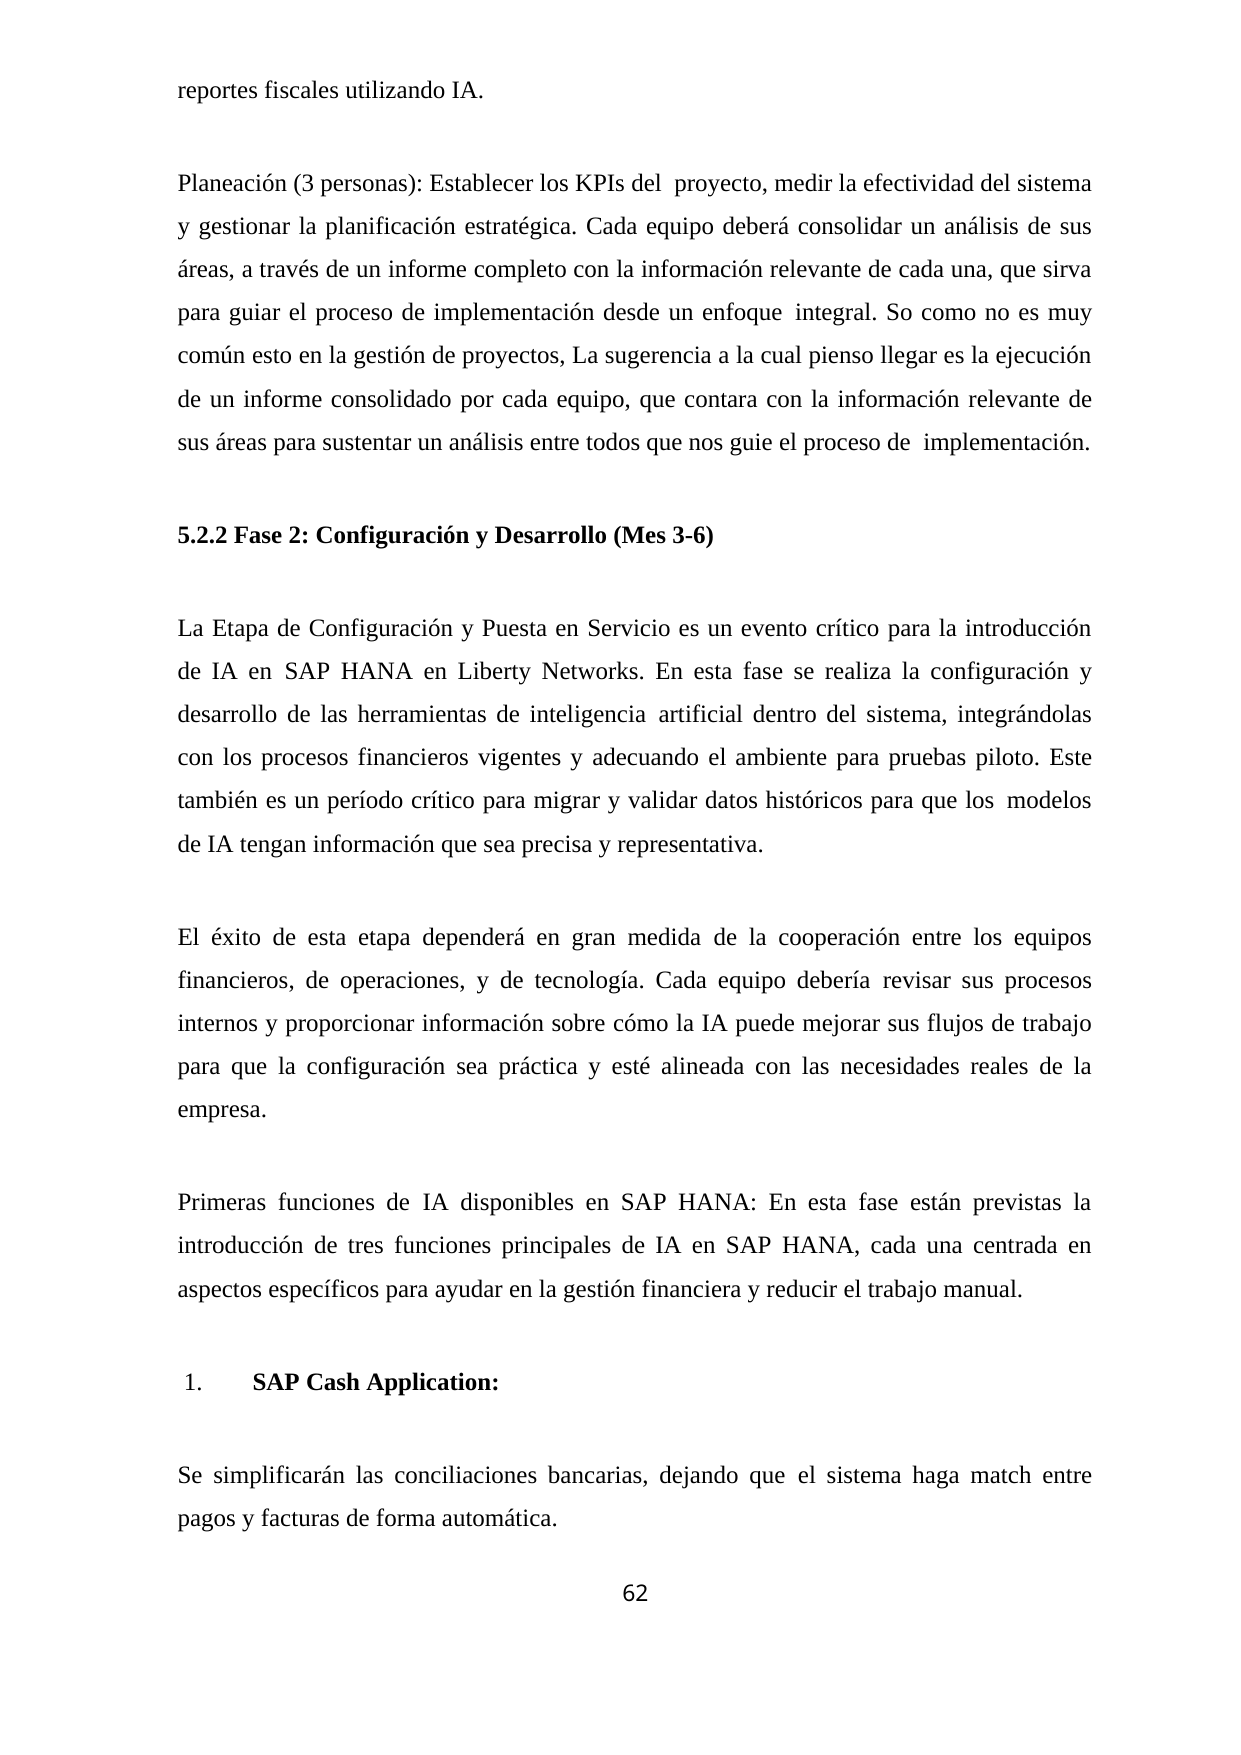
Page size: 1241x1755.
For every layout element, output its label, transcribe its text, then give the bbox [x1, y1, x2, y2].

text Planeación (3 personas): Establecer los KPIs del proyecto, medir la efectividad del sistema y gestionar la planificación estratégica. Cada equipo deberá consolidar un análisis de sus áreas, a través de un informe completo con la información relevante de cada una, que sirva para guiar el proceso de implementación desde un enfoque integral. So como no es muy común esto en la gestión de proyectos, La sugerencia a la cual pienso llegar es la ejecución de un informe consolidado por cada equipo, que contara con la información relevante de sus áreas para sustentar un análisis entre todos que nos guie el proceso de implementación. [177, 168, 1093, 456]
text La Etapa de Configuración y Puesta en Servicio es un evento crítico para la introducción de IA en SAP HANA en Liberty Networks. En esta fase se realiza la configuración y desarrollo de las herramientas de inteligencia artificial dentro del sistema, integrándolas con los procesos financieros vigentes y adecuando el ambiente para pruebas piloto. Este también es un período crítico para migrar y validar datos históricos para que los modelos de IA tengan información que sea precisa y representativa. [177, 613, 1093, 857]
text El éxito de esta etapa dependerá en gran medida de la cooperación entre los equipos financieros, de operaciones, y de tecnología. Cada equipo debería revisar sus procesos internos y proporcionar información sobre cómo la IA puede mejorar sus flujos de trabajo para que la configuración sea práctica y esté alineada con las necesidades reales de la empresa. [177, 922, 1093, 1123]
text 5.2.2 Fase 2: Configuración y Desarrollo (Mes 3-6) [177, 520, 1093, 549]
text Se simplificarán las conciliaciones bancarias, dejando que el sistema haga match entre pagos y facturas de forma automática. [177, 1460, 1093, 1532]
text Primeras funciones de IA disponibles en SAP HANA: En esta fase están previstas la introducción de tres funciones principales de IA en SAP HANA, cada una centrada en aspectos específicos para ayudar en la gestión financiera y reducir el trabajo manual. [177, 1187, 1093, 1302]
text 1. SAP Cash Application: [177, 1367, 1093, 1396]
text reportes fiscales utilizando IA. [177, 75, 1093, 104]
